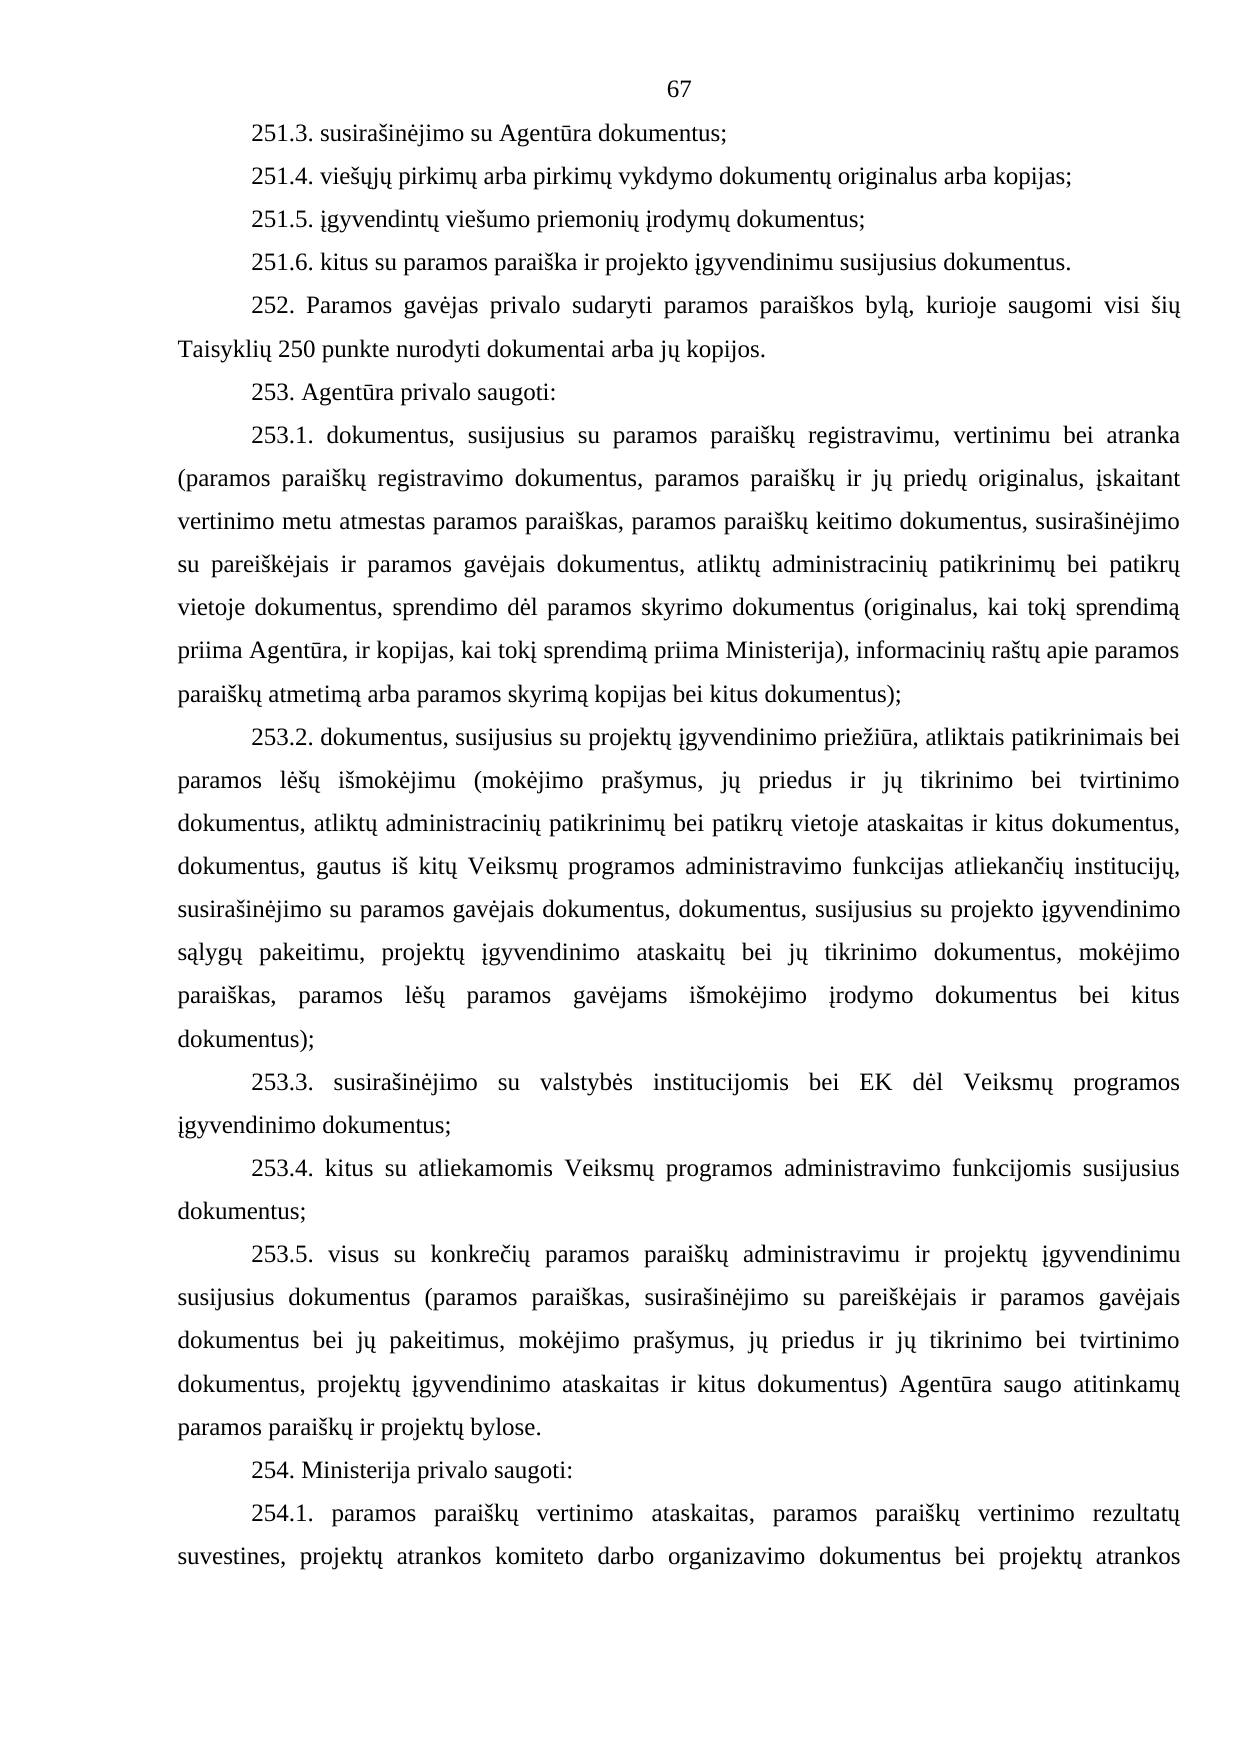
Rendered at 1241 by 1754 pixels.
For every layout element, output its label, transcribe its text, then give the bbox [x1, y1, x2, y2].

text 254. Ministerija privalo saugoti: [177, 1455, 1181, 1484]
text 251.5. įgyvendintų viešumo priemonių įrodymų dokumentus; [177, 204, 1181, 233]
text 253.1. dokumentus, susijusius su paramos paraiškų registravimu, vertinimu bei atranka (paramos paraiškų registravimo dokumentus, paramos paraiškų ir jų priedų originalus, įskaitant vertinimo metu atmestas paramos paraiškas, paramos paraiškų keitimo dokumentus, susirašinėjimo su pareiškėjais ir paramos gavėjais dokumentus, atliktų administracinių patikrinimų bei patikrų vietoje dokumentus, sprendimo dėl paramos skyrimo dokumentus (originalus, kai tokį sprendimą priima Agentūra, ir kopijas, kai tokį sprendimą priima Ministerija), informacinių raštų apie paramos paraiškų atmetimą arba paramos skyrimą kopijas bei kitus dokumentus); [177, 420, 1181, 707]
text 253.2. dokumentus, susijusius su projektų įgyvendinimo priežiūra, atliktais patikrinimais bei paramos lėšų išmokėjimu (mokėjimo prašymus, jų priedus ir jų tikrinimo bei tvirtinimo dokumentus, atliktų administracinių patikrinimų bei patikrų vietoje ataskaitas ir kitus dokumentus, dokumentus, gautus iš kitų Veiksmų programos administravimo funkcijas atliekančių institucijų, susirašinėjimo su paramos gavėjais dokumentus, dokumentus, susijusius su projekto įgyvendinimo sąlygų pakeitimu, projektų įgyvendinimo ataskaitų bei jų tikrinimo dokumentus, mokėjimo paraiškas, paramos lėšų paramos gavėjams išmokėjimo įrodymo dokumentus bei kitus dokumentus); [177, 722, 1181, 1052]
text 251.6. kitus su paramos paraiška ir projekto įgyvendinimu susijusius dokumentus. [177, 247, 1181, 276]
text 253.3. susirašinėjimo su valstybės institucijomis bei EK dėl Veiksmų programos įgyvendinimo dokumentus; [177, 1067, 1181, 1139]
text 252. Paramos gavėjas privalo sudaryti paramos paraiškos bylą, kurioje saugomi visi šių Taisyklių 250 punkte nurodyti dokumentai arba jų kopijos. [177, 291, 1181, 362]
text 253.5. visus su konkrečių paramos paraiškų administravimu ir projektų įgyvendinimu susijusius dokumentus (paramos paraiškas, susirašinėjimo su pareiškėjais ir paramos gavėjais dokumentus bei jų pakeitimus, mokėjimo prašymus, jų priedus ir jų tikrinimo bei tvirtinimo dokumentus, projektų įgyvendinimo ataskaitas ir kitus dokumentus) Agentūra saugo atitinkamų paramos paraiškų ir projektų bylose. [177, 1239, 1181, 1441]
text 253. Agentūra privalo saugoti: [177, 377, 1181, 406]
text 251.4. viešųjų pirkimų arba pirkimų vykdymo dokumentų originalus arba kopijas; [177, 161, 1181, 190]
text 251.3. susirašinėjimo su Agentūra dokumentus; [177, 118, 1181, 147]
text 254.1. paramos paraiškų vertinimo ataskaitas, paramos paraiškų vertinimo rezultatų suvestines, projektų atrankos komiteto darbo organizavimo dokumentus bei projektų atrankos [177, 1498, 1181, 1570]
text 253.4. kitus su atliekamomis Veiksmų programos administravimo funkcijomis susijusius dokumentus; [177, 1153, 1181, 1225]
